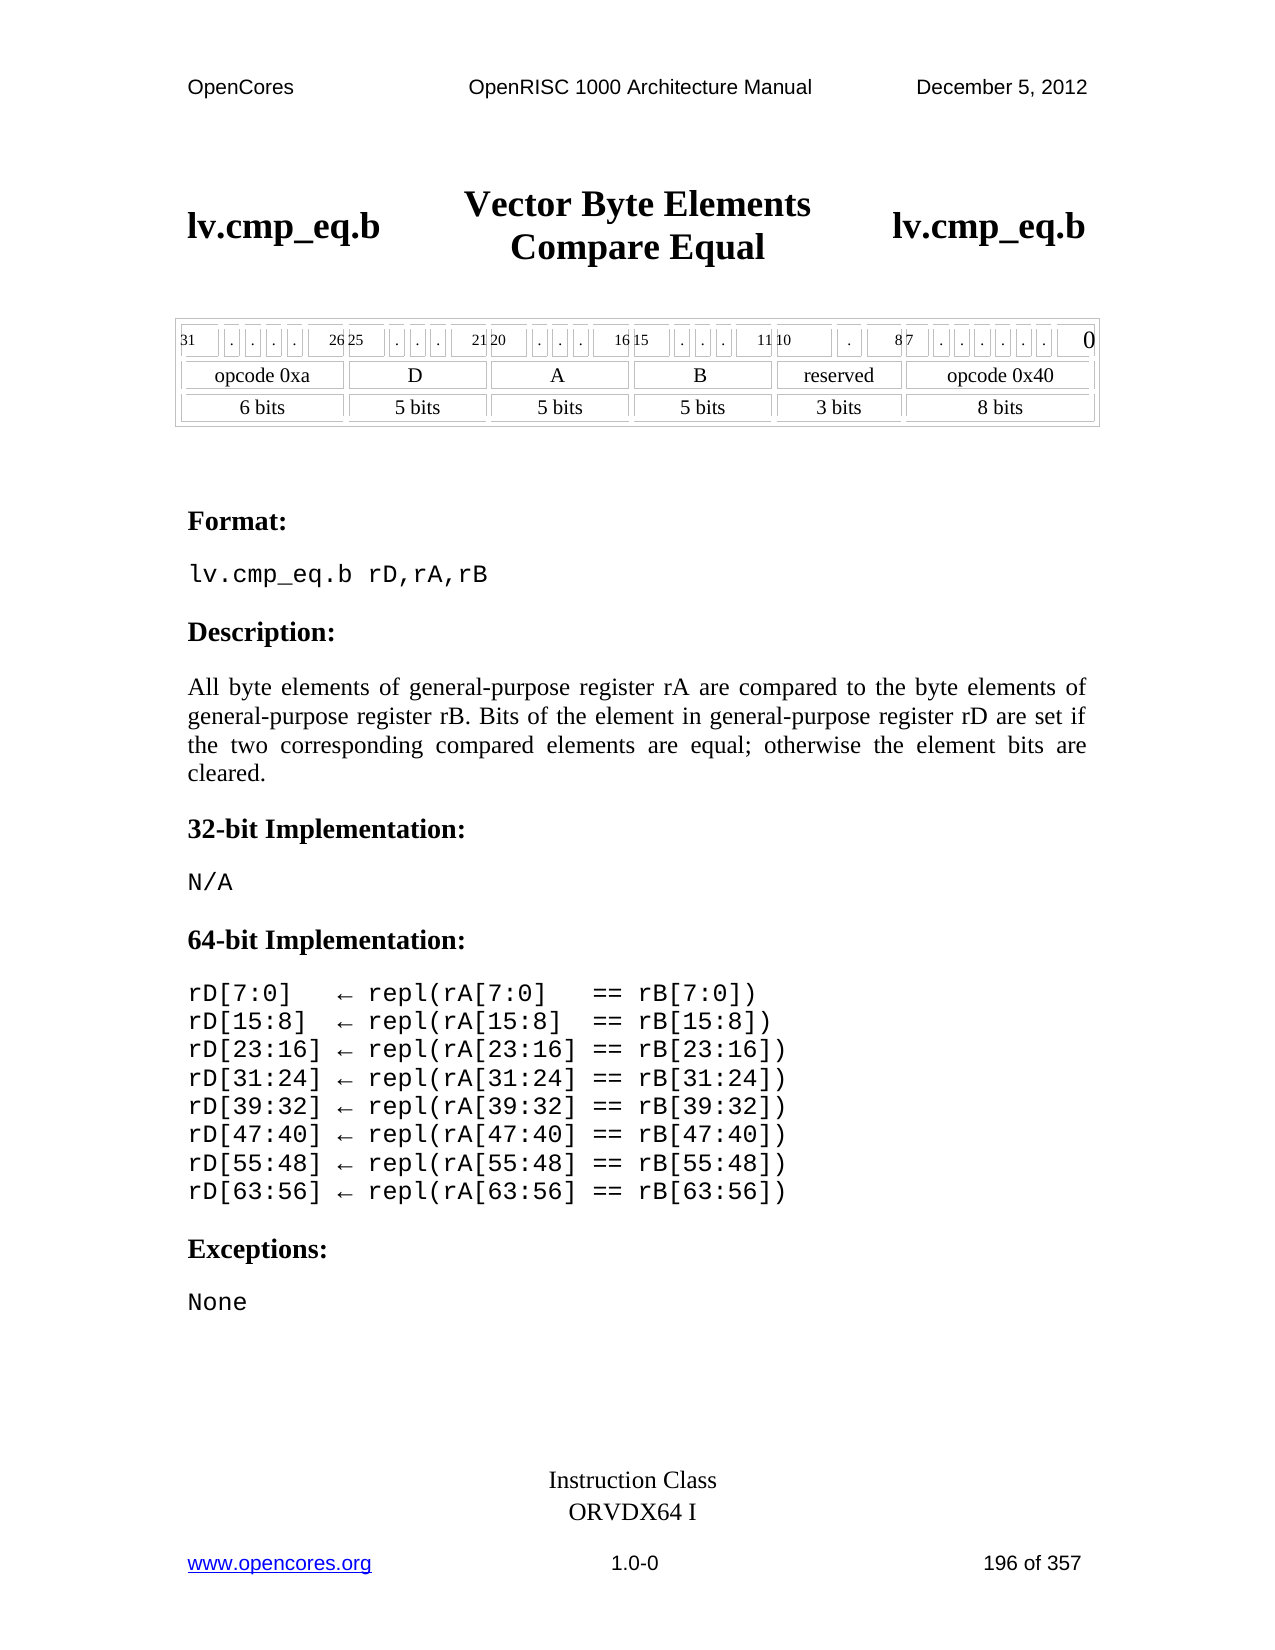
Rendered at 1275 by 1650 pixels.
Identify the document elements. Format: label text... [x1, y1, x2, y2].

text Description: [187, 615, 1087, 647]
text 64-bit Implementation: [187, 923, 1087, 955]
text All byte elements of general-purpose register rA are compared to the byte elements of general-purpose register rB. Bits of the element in general-purpose register rD are set if the two corresponding compared elements are equal; otherwise the element bits are cleared. [187, 672, 1087, 787]
text rD[7:0] ← repl(rA[7:0] == rB[7:0]) rD[15:8] ← repl(rA[15:8] == rB[15:8]) rD[23:16] ← repl(rA[23:16] == rB[23:16]) rD[31:24] ← repl(rA[31:24] == rB[31:24]) rD[39:32] ← repl(rA[39:32] == rB[39:32]) rD[47:40] ← repl(rA[47:40] == rB[47:40]) rD[55:48] ← repl(rA[55:48] == rB[55:48]) rD[63:56] ← repl(rA[63:56] == rB[63:56]) [187, 980, 1087, 1207]
text Format: [187, 504, 1087, 536]
text 32-bit Implementation: [187, 812, 1087, 844]
text N/A [187, 869, 1087, 898]
text lv.cmp_eq.b rD,rA,rB [187, 561, 1087, 590]
text Exceptions: [187, 1232, 1087, 1264]
text None [187, 1289, 1087, 1318]
